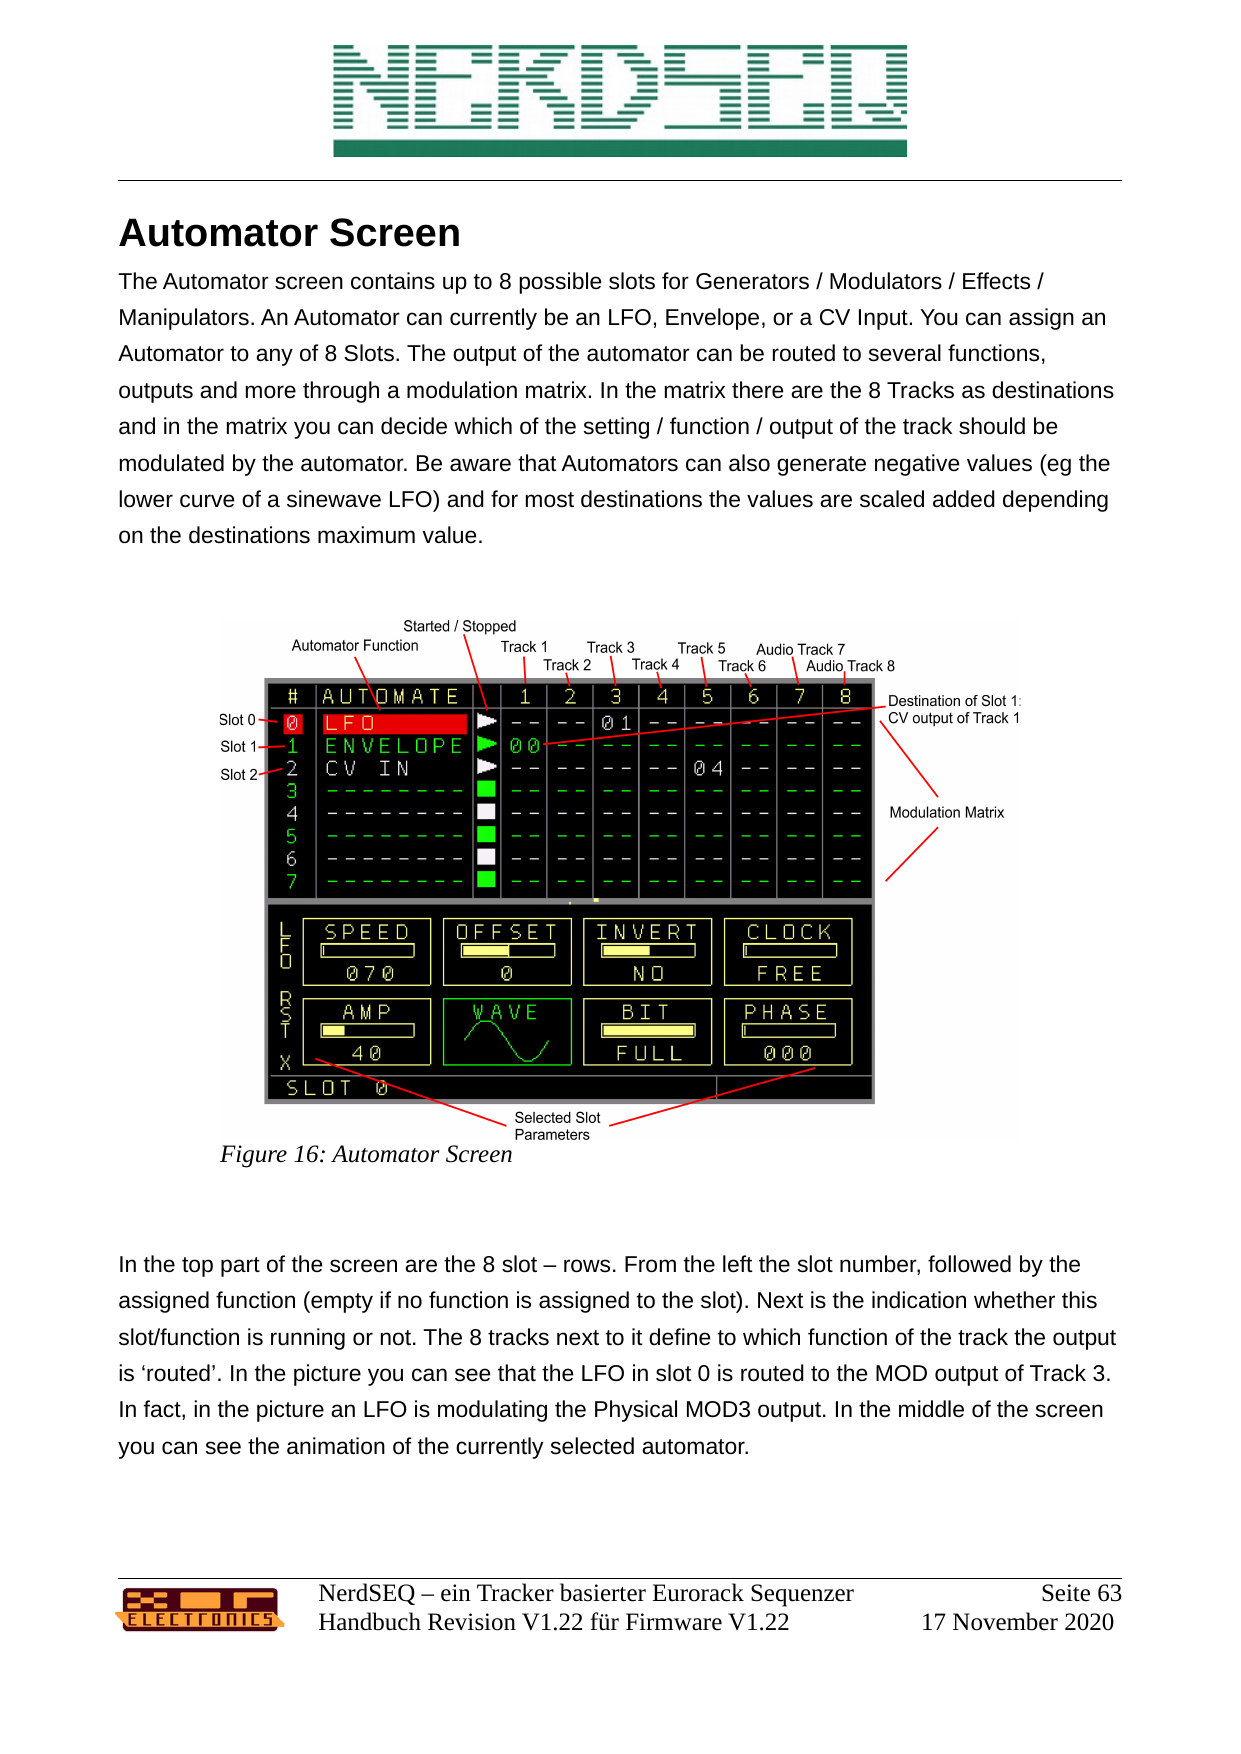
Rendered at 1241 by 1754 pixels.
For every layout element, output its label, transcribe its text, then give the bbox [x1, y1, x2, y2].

text In the top part of the screen are the 8 slot – rows. From the left the slot number, followed by the assigned function (empty if no function is assigned to the slot). Next is the indication whether this slot/function is running or not. The 8 tracks next to it define to which function of the track the output is ‘routed’. In the picture you can see that the LFO in slot 0 is routed to the MOD output of Track 3. In fact, in the picture an LFO is modulating the Physical MOD3 output. In the middle of the screen you can see the animation of the currently selected automator. [118, 1251, 1122, 1459]
picture [333, 45, 908, 157]
text Figure 16: Automator Screen [220, 1140, 1020, 1168]
text The Automator screen contains up to 8 possible slots for Generators / Modulators / Effects / Manipulators. An Automator can currently be an LFO, Envelope, or a CV Input. You can assign an Automator to any of 8 Slots. The output of the automator can be routed to several functions, outputs and more through a modulation matrix. In the matrix there are the 8 Tracks as destinations and in the matrix you can decide which of the setting / function / output of the track should be modulated by the automator. Be aware that Automators can also generate negative values (eg the lower curve of a sinewave LFO) and for most destinations the values are scaled added depending on the destinations maximum value. [118, 268, 1122, 548]
text [220, 607, 1020, 620]
subtitle Automator Screen [118, 209, 1122, 255]
picture [115, 1584, 285, 1634]
picture [219, 620, 1021, 1140]
